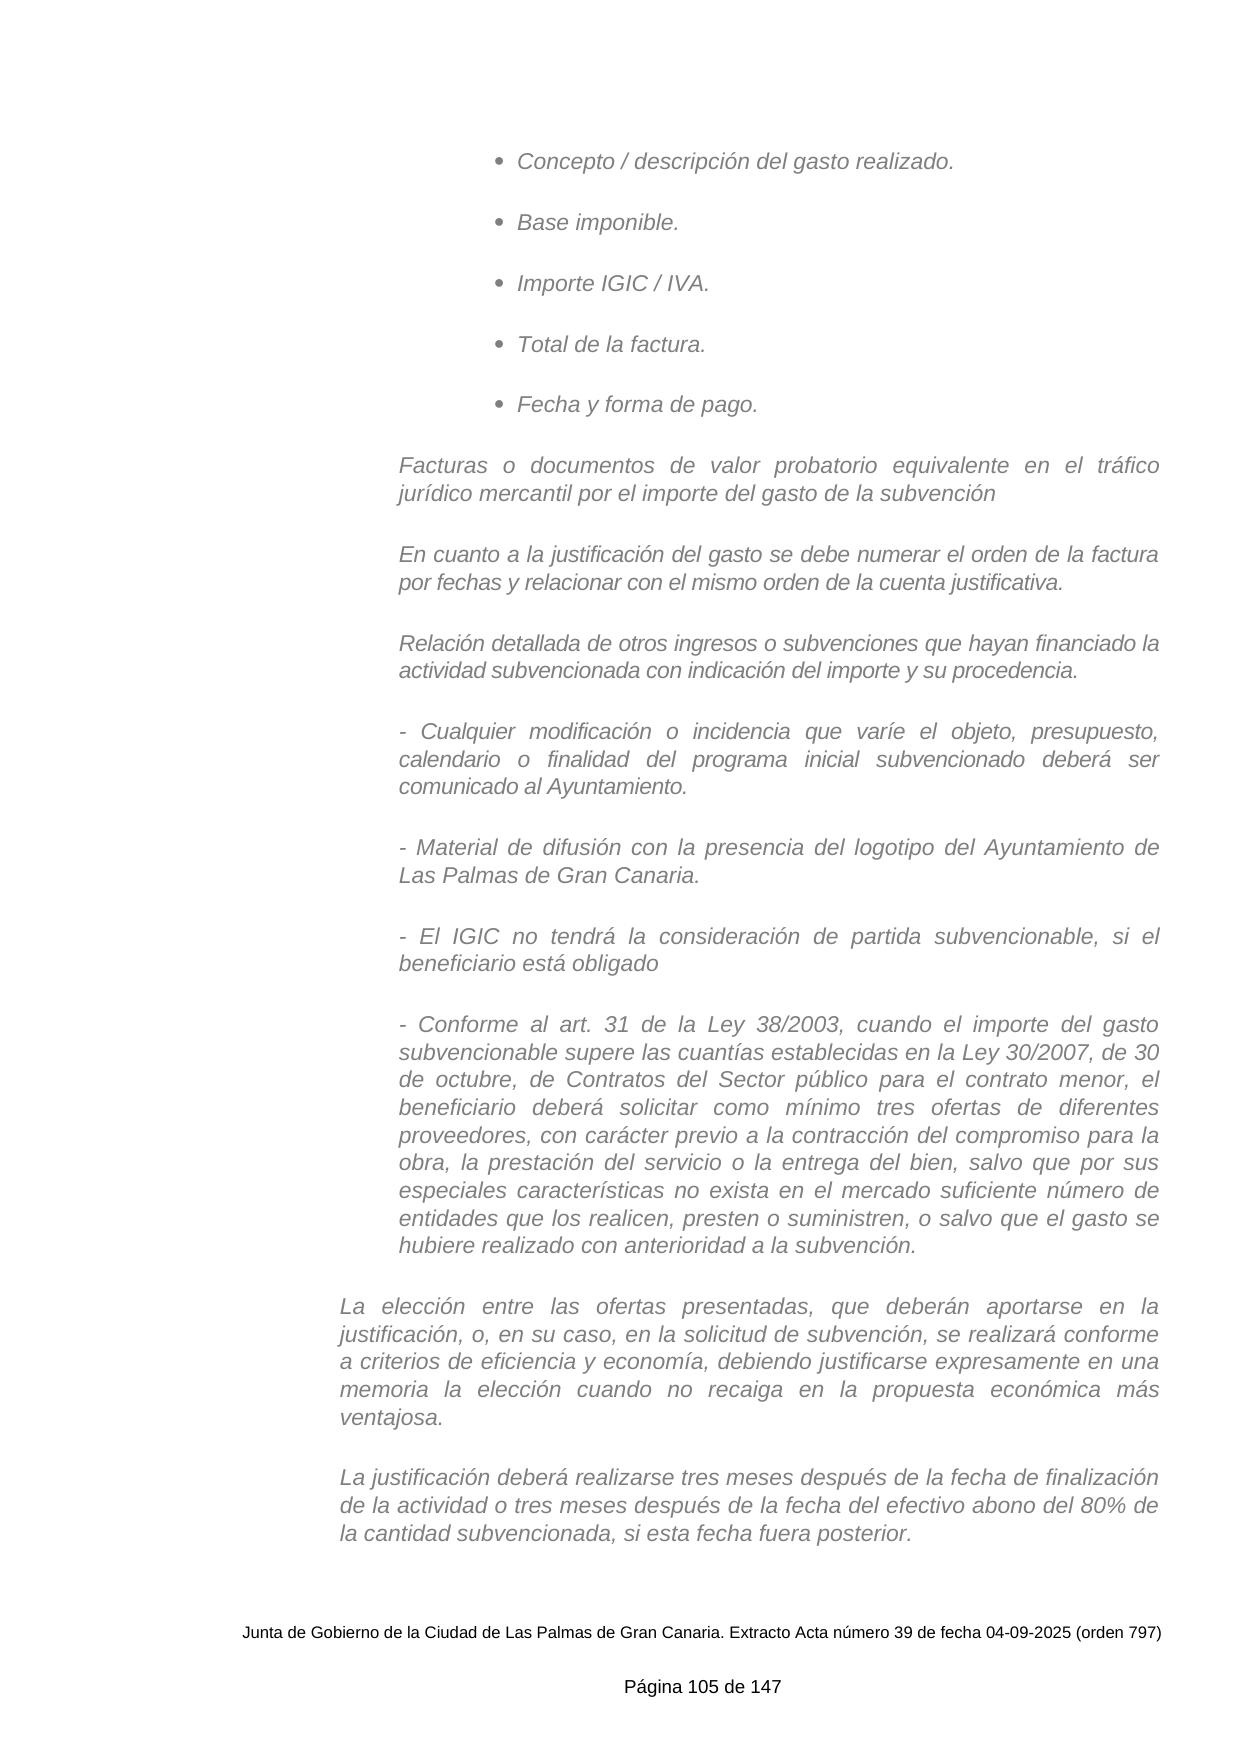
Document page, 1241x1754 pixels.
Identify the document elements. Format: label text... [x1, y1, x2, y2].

list Fecha y forma de pago. [495, 391, 1162, 418]
list Total de la factura. [495, 331, 1162, 357]
text Facturas o documentos de valor probatorio equivalente en el tráfico jurídico mercantil por el importe del gasto de la subvención [399, 452, 1162, 506]
text - El IGIC no tendrá la consideración de partida subvencionable, si el beneficiario está obligado [399, 923, 1162, 977]
list Concepto / descripción del gasto realizado. [495, 148, 1162, 174]
text La justificación deberá realizarse tres meses después de la fecha de finalización de la actividad o tres meses después de la fecha del efectivo abono del 80% de la cantidad subvencionada, si esta fecha fuera posterior. [339, 1464, 1162, 1546]
text - Conforme al art. 31 de la Ley 38/2003, cuando el importe del gasto subvencionable supere las cuantías establecidas en la Ley 30/2007, de 30 de octubre, de Contratos del Sector público para el contrato menor, el beneficiario deberá solicitar como mínimo tres ofertas de diferentes proveedores, con carácter previo a la contracción del compromiso para la obra, la prestación del servicio o la entrega del bien, salvo que por sus especiales características no exista en el mercado suficiente número de entidades que los realicen, presten o suministren, o salvo que el gasto se hubiere realizado con anterioridad a la subvención. [399, 1011, 1162, 1258]
text - Cualquier modificación o incidencia que varíe el objeto, presupuesto, calendario o finalidad del programa inicial subvencionado deberá ser comunicado al Ayuntamiento. [399, 718, 1162, 799]
list Importe IGIC / IVA. [495, 269, 1162, 296]
text - Material de difusión con la presencia del logotipo del Ayuntamiento de Las Palmas de Gran Canaria. [399, 834, 1162, 888]
list Base imponible. [495, 209, 1162, 235]
text La elección entre las ofertas presentadas, que deberán aportarse en la justificación, o, en su caso, en la solicitud de subvención, se realizará conforme a criterios de eficiencia y economía, debiendo justificarse expresamente en una memoria la elección cuando no recaiga en la propuesta económica más ventajosa. [339, 1293, 1162, 1430]
text Relación detallada de otros ingresos o subvenciones que hayan financiado la actividad subvencionada con indicación del importe y su procedencia. [399, 629, 1162, 683]
text En cuanto a la justificación del gasto se debe numerar el orden de la factura por fechas y relacionar con el mismo orden de la cuenta justificativa. [399, 541, 1162, 595]
